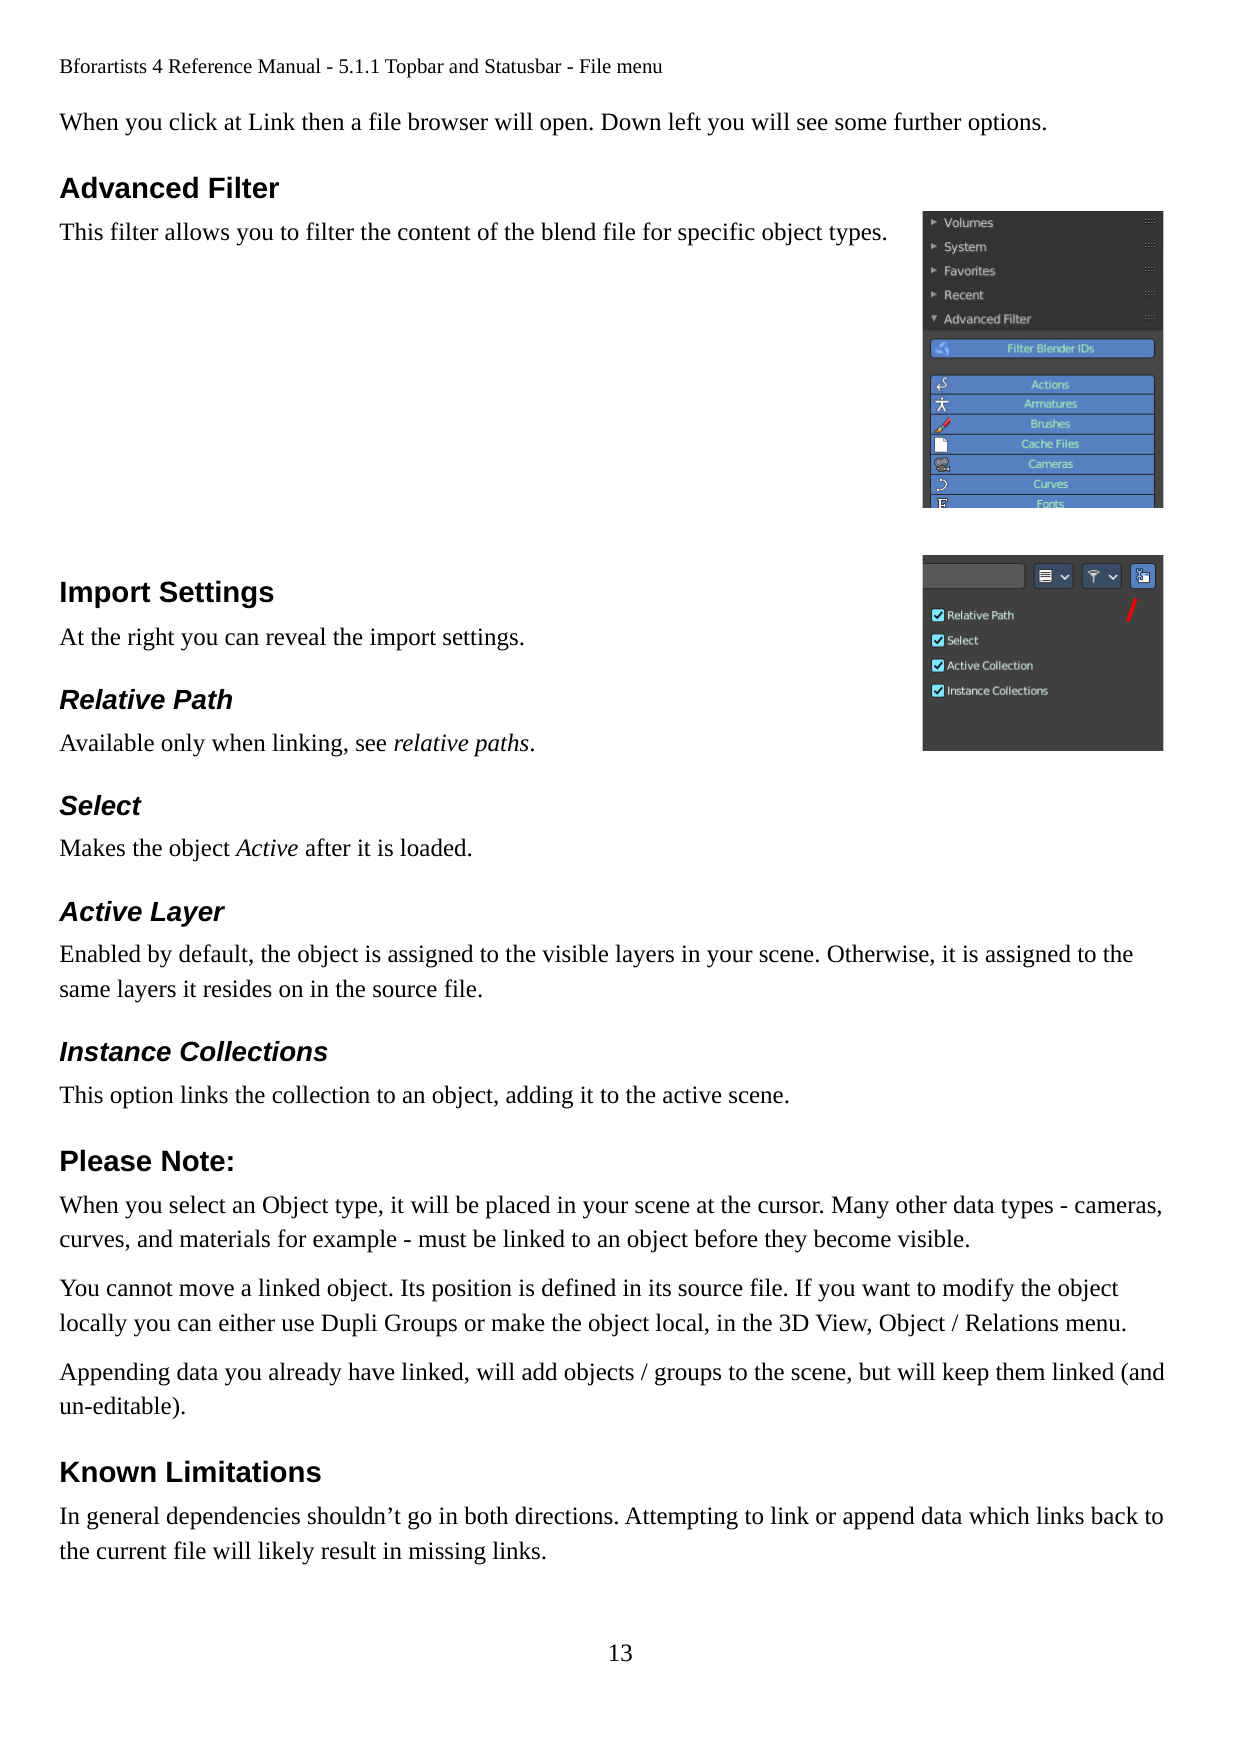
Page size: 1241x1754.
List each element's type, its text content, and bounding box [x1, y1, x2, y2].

subtitle Active Layer [59, 895, 1181, 927]
text When you select an Object type, it will be placed in your scene at the cursor. Many other data types - cameras, curves, and materials for example - must be linked to an object before they become visible. [59, 1190, 1181, 1253]
text Makes the object Active after it is loaded. [59, 833, 1181, 862]
picture [922, 211, 1164, 508]
subtitle Select [59, 789, 1181, 821]
subtitle [1164, 575, 1181, 609]
subtitle Import Settings [59, 575, 922, 609]
text Appending data you already have linked, will add objects / groups to the scene, but will keep them linked (and un-editable). [59, 1357, 1181, 1420]
subtitle Relative Path [59, 683, 922, 715]
picture [922, 555, 1164, 751]
text In general dependencies shouldn’t go in both directions. Attempting to link or append data which links back to the current file will likely result in missing links. [59, 1501, 1181, 1564]
text This filter allows you to filter the content of the blend file for specific object types. [59, 217, 922, 246]
text This option links the collection to an object, adding it to the active scene. [59, 1080, 1181, 1109]
text Available only when linking, see relative paths. [59, 728, 1181, 756]
subtitle [1164, 683, 1181, 715]
subtitle Advanced Filter [59, 171, 1181, 205]
text You cannot move a linked object. Its position is defined in its source file. If you want to modify the object locally you can either use Dupli Groups or make the object local, in the 3D View, Object / Relations menu. [59, 1273, 1181, 1337]
text At the right you can reveal the import settings. [59, 622, 922, 650]
subtitle Known Limitations [59, 1455, 1181, 1489]
text When you click at Link then a file browser will open. Down left you will see some further options. [59, 107, 1181, 136]
subtitle Please Note: [59, 1143, 1181, 1177]
text Enabled by default, the object is assigned to the visible layers in your scene. Otherwise, it is assigned to the same layers it resides on in the source file. [59, 939, 1181, 1003]
subtitle Instance Collections [59, 1036, 1181, 1067]
